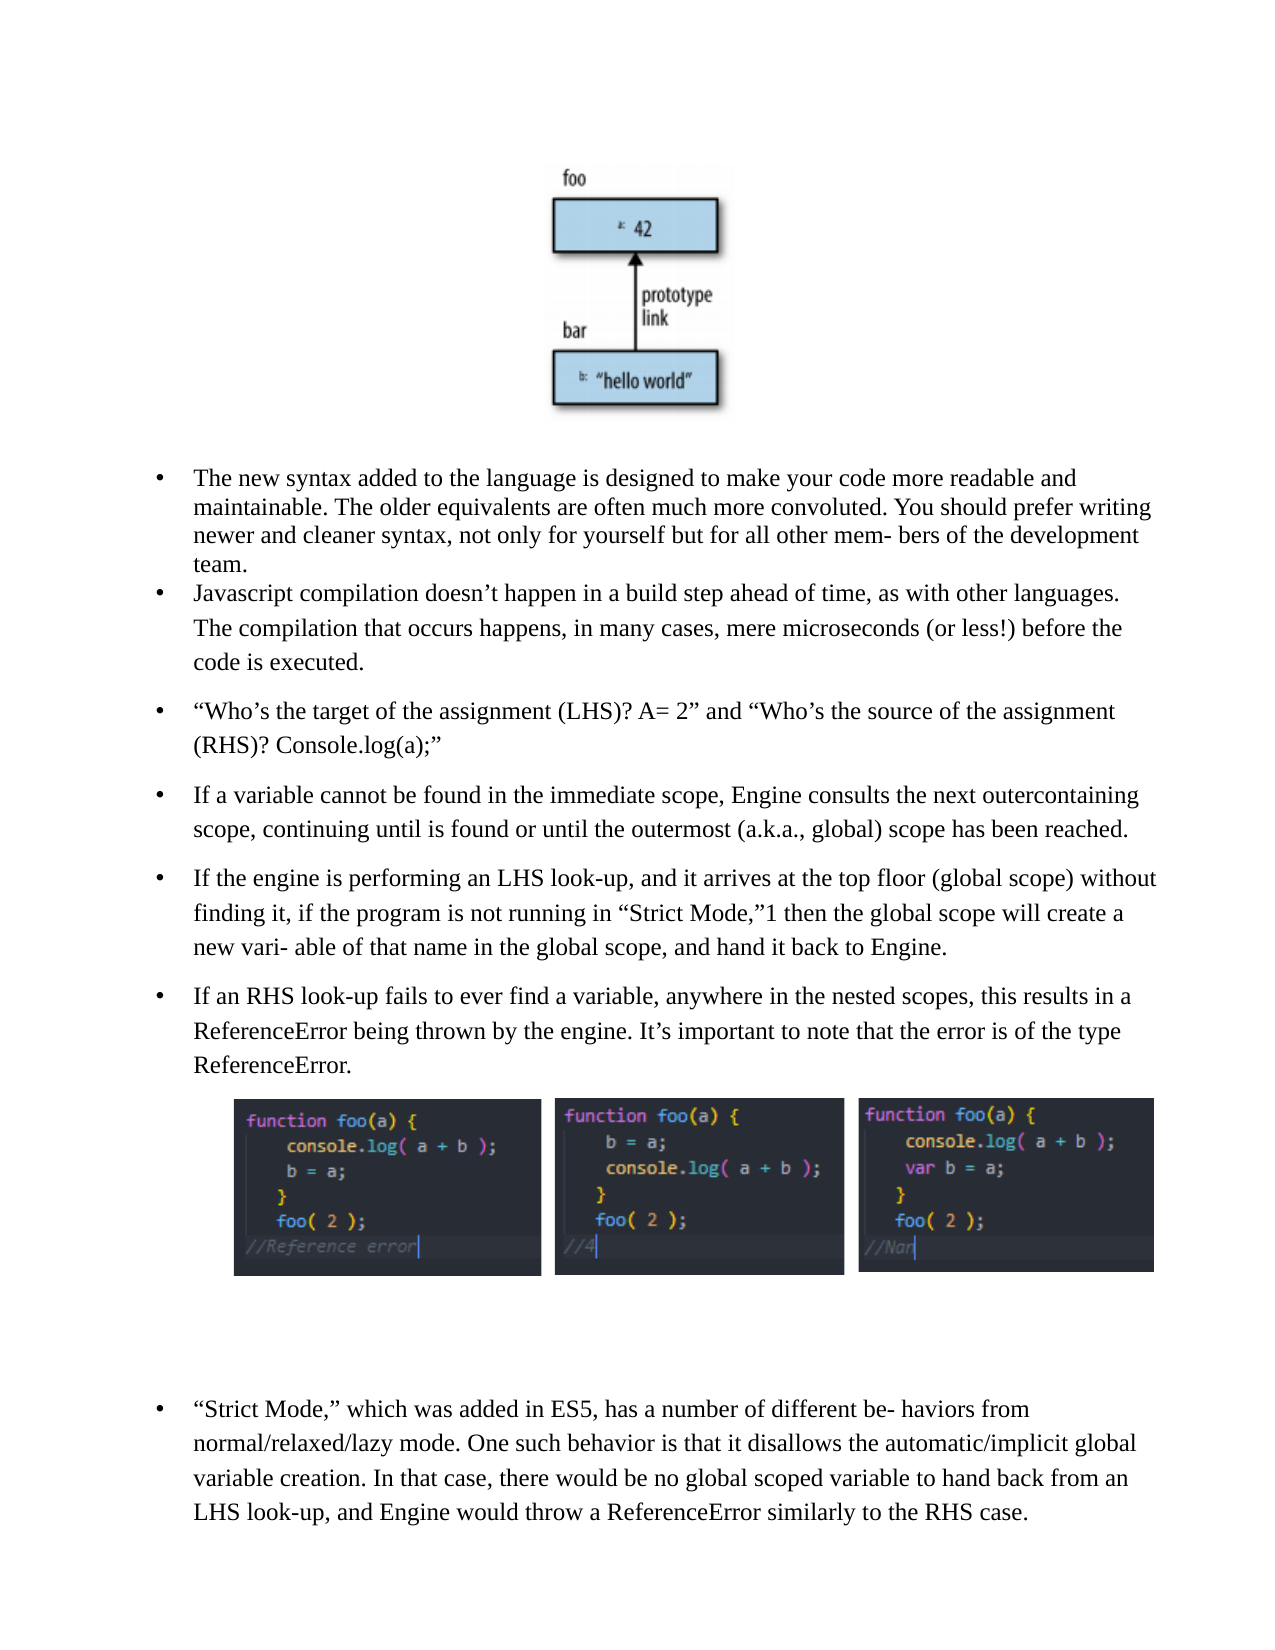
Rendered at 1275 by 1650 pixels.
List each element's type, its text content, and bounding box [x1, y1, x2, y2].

list “Strict Mode,” which was added in ES5, has a number of different be‐ haviors from normal/relaxed/lazy mode. One such behavior is that it disallows the automatic/implicit global variable creation. In that case, there would be no global scoped variable to hand back from an LHS look-up, and Engine would throw a ReferenceError similarly to the RHS case. [156, 1394, 1157, 1526]
list If an RHS look-up fails to ever find a variable, anywhere in the nested scopes, this results in a ReferenceError being thrown by the engine. It’s important to note that the error is of the type ReferenceError. [156, 981, 1157, 1079]
list If the engine is performing an LHS look-up, and it arrives at the top floor (global scope) without finding it, if the program is not running in “Strict Mode,”1 then the global scope will create a new vari‐ able of that name in the global scope, and hand it back to Engine. [156, 863, 1157, 961]
picture [467, 138, 808, 451]
list The new syntax added to the language is designed to make your code more readable and maintainable. The older equivalents are often much more convoluted. You should prefer writing newer and cleaner syntax, not only for yourself but for all other mem‐ bers of the development team. [156, 463, 1157, 578]
picture [554, 1098, 845, 1275]
list If a variable cannot be found in the immediate scope, Engine consults the next outercontaining scope, continuing until is found or until the outermost (a.k.a., global) scope has been reached. [156, 780, 1157, 843]
picture [858, 1098, 1154, 1272]
list Javascript compilation doesn’t happen in a build step ahead of time, as with other languages. The compilation that occurs happens, in many cases, mere microseconds (or less!) before the code is executed. [156, 578, 1157, 676]
list “Who’s the target of the assignment (LHS)? A= 2” and “Who’s the source of the assignment (RHS)? Console.log(a);” [156, 696, 1157, 759]
picture [233, 1099, 542, 1276]
